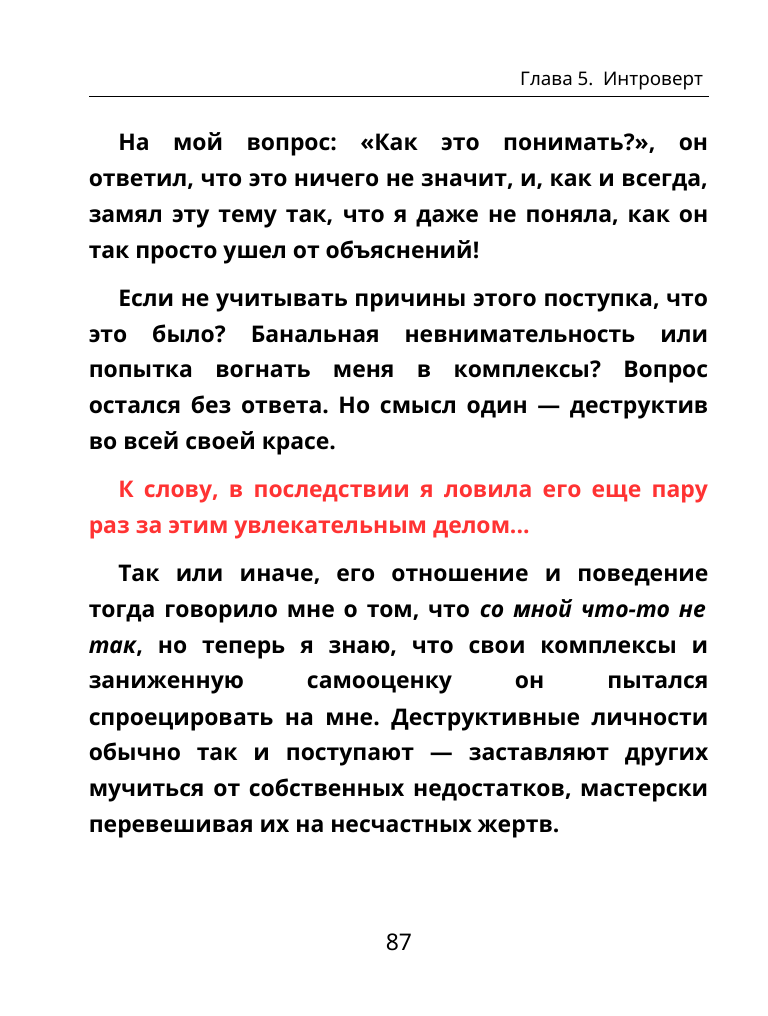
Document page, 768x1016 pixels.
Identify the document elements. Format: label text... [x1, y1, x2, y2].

text На мой вопрос: «Как это понимать?», он ответил, что это ничего не значит, и, как и всегда, замял эту тему так, что я даже не поняла, как он так просто ушел от объяснений! [88, 126, 709, 265]
text Так или иначе, его отношение и поведение тогда говорило мне о том, что со мной что-то не так, но теперь я знаю, что свои комплексы и заниженную самооценку он пытался спроецировать на мне. Деструктивные личности обычно так и поступают — заставляют других мучиться от собственных недостатков, мастерски перевешивая их на несчастных жертв. [88, 557, 709, 839]
text К слову, в последствии я ловила его еще пару раз за этим увлекательным делом... [88, 473, 709, 540]
text Если не учитывать причины этого поступка, что это было? Банальная невнимательность или попытка вогнать меня в комплексы? Вопрос остался без ответа. Но смысл один — деструктив во всей своей красе. [88, 282, 709, 457]
